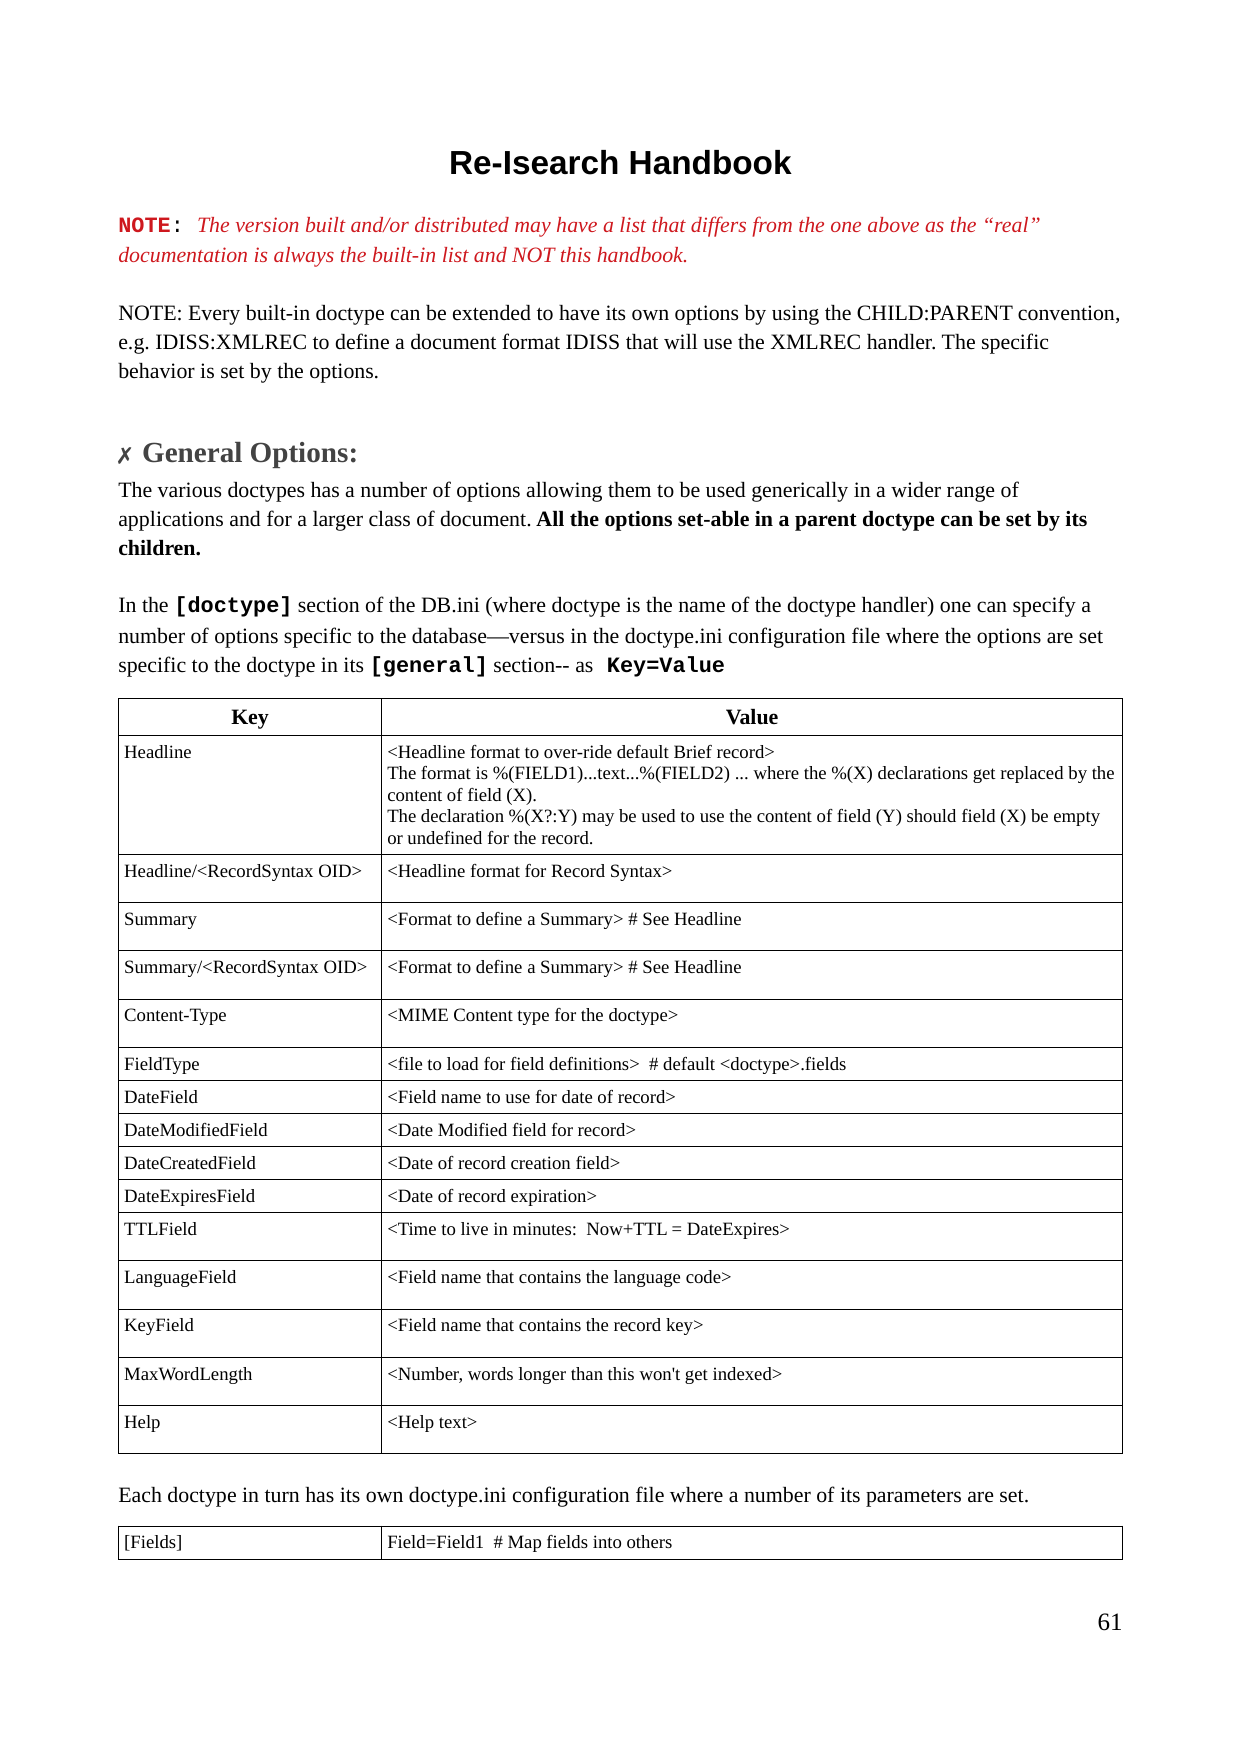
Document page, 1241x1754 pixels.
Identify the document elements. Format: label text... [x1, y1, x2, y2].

table_cell DateModifiedField [119, 1114, 381, 1146]
table_cell KeyField [119, 1310, 381, 1357]
text NOTE: The version built and/or distributed may have a list that differs from the one above as the “real” documentation is always the built-in list and NOT this handbook. [118, 212, 1122, 267]
table_cell DateExpiresField [119, 1180, 381, 1212]
text In the [doctype] section of the DB.ini (where doctype is the name of the doctype handler) one can specify a number of options specific to the database—versus in the doctype.ini configuration file where the options are set specific to the doctype in its [general] section-- as Key=Value [118, 592, 1122, 679]
table_cell <Field name that contains the record key> [382, 1310, 1122, 1357]
table_cell <Field name that contains the language code> [382, 1261, 1122, 1308]
table_header Key [119, 699, 381, 735]
table_header [Fields] [119, 1527, 381, 1559]
table_cell Headline/<RecordSyntax OID> [119, 855, 381, 902]
text NOTE: Every built-in doctype can be extended to have its own options by using the CHILD:PARENT convention, e.g. IDISS:XMLREC to define a document format IDISS that will use the XMLREC handler. The specific behavior is set by the options. [118, 300, 1122, 383]
table_cell <Date of record creation field> [382, 1147, 1122, 1179]
table_cell FieldType [119, 1048, 381, 1080]
table_cell DateField [119, 1081, 381, 1113]
table_header Field=Field1 # Map fields into others [382, 1527, 1122, 1559]
subtitle General Options: [118, 435, 1122, 469]
table_cell Help [119, 1406, 381, 1453]
table_cell LanguageField [119, 1261, 381, 1308]
table_cell <Headline format for Record Syntax> [382, 855, 1122, 902]
table_cell <Help text> [382, 1406, 1122, 1453]
table_cell <Number, words longer than this won't get indexed> [382, 1358, 1122, 1405]
table_cell Headline [119, 736, 381, 854]
text Each doctype in turn has its own doctype.ini configuration file where a number of its parameters are set. [118, 1482, 1122, 1507]
table_cell Content-Type [119, 1000, 381, 1047]
table_cell <Headline format to over-ride default Brief record> The format is %(FIELD1)...text...%(FIELD2) ... where the %(X) declarations get replaced by the content of field (X). The declaration %(X?:Y) may be used to use the content of field (Y) should field (X) be empty or undefined for the record. [382, 736, 1122, 854]
table_cell <file to load for field definitions> # default <doctype>.fields [382, 1048, 1122, 1080]
table_cell <Date of record expiration> [382, 1180, 1122, 1212]
table_cell <Time to live in minutes: Now+TTL = DateExpires> [382, 1213, 1122, 1260]
text The various doctypes has a number of options allowing them to be used generically in a wider range of applications and for a larger class of document. All the options set-able in a parent doctype can be set by its children. [118, 477, 1122, 560]
table_cell <Format to define a Summary> # See Headline [382, 951, 1122, 998]
table_cell MaxWordLength [119, 1358, 381, 1405]
table_cell DateCreatedField [119, 1147, 381, 1179]
table_cell <Field name to use for date of record> [382, 1081, 1122, 1113]
table_cell <MIME Content type for the doctype> [382, 1000, 1122, 1047]
table_cell <Date Modified field for record> [382, 1114, 1122, 1146]
table_cell <Format to define a Summary> # See Headline [382, 903, 1122, 950]
table_header Value [382, 699, 1122, 735]
table_cell Summary/<RecordSyntax OID> [119, 951, 381, 998]
table_cell TTLField [119, 1213, 381, 1260]
table_cell Summary [119, 903, 381, 950]
